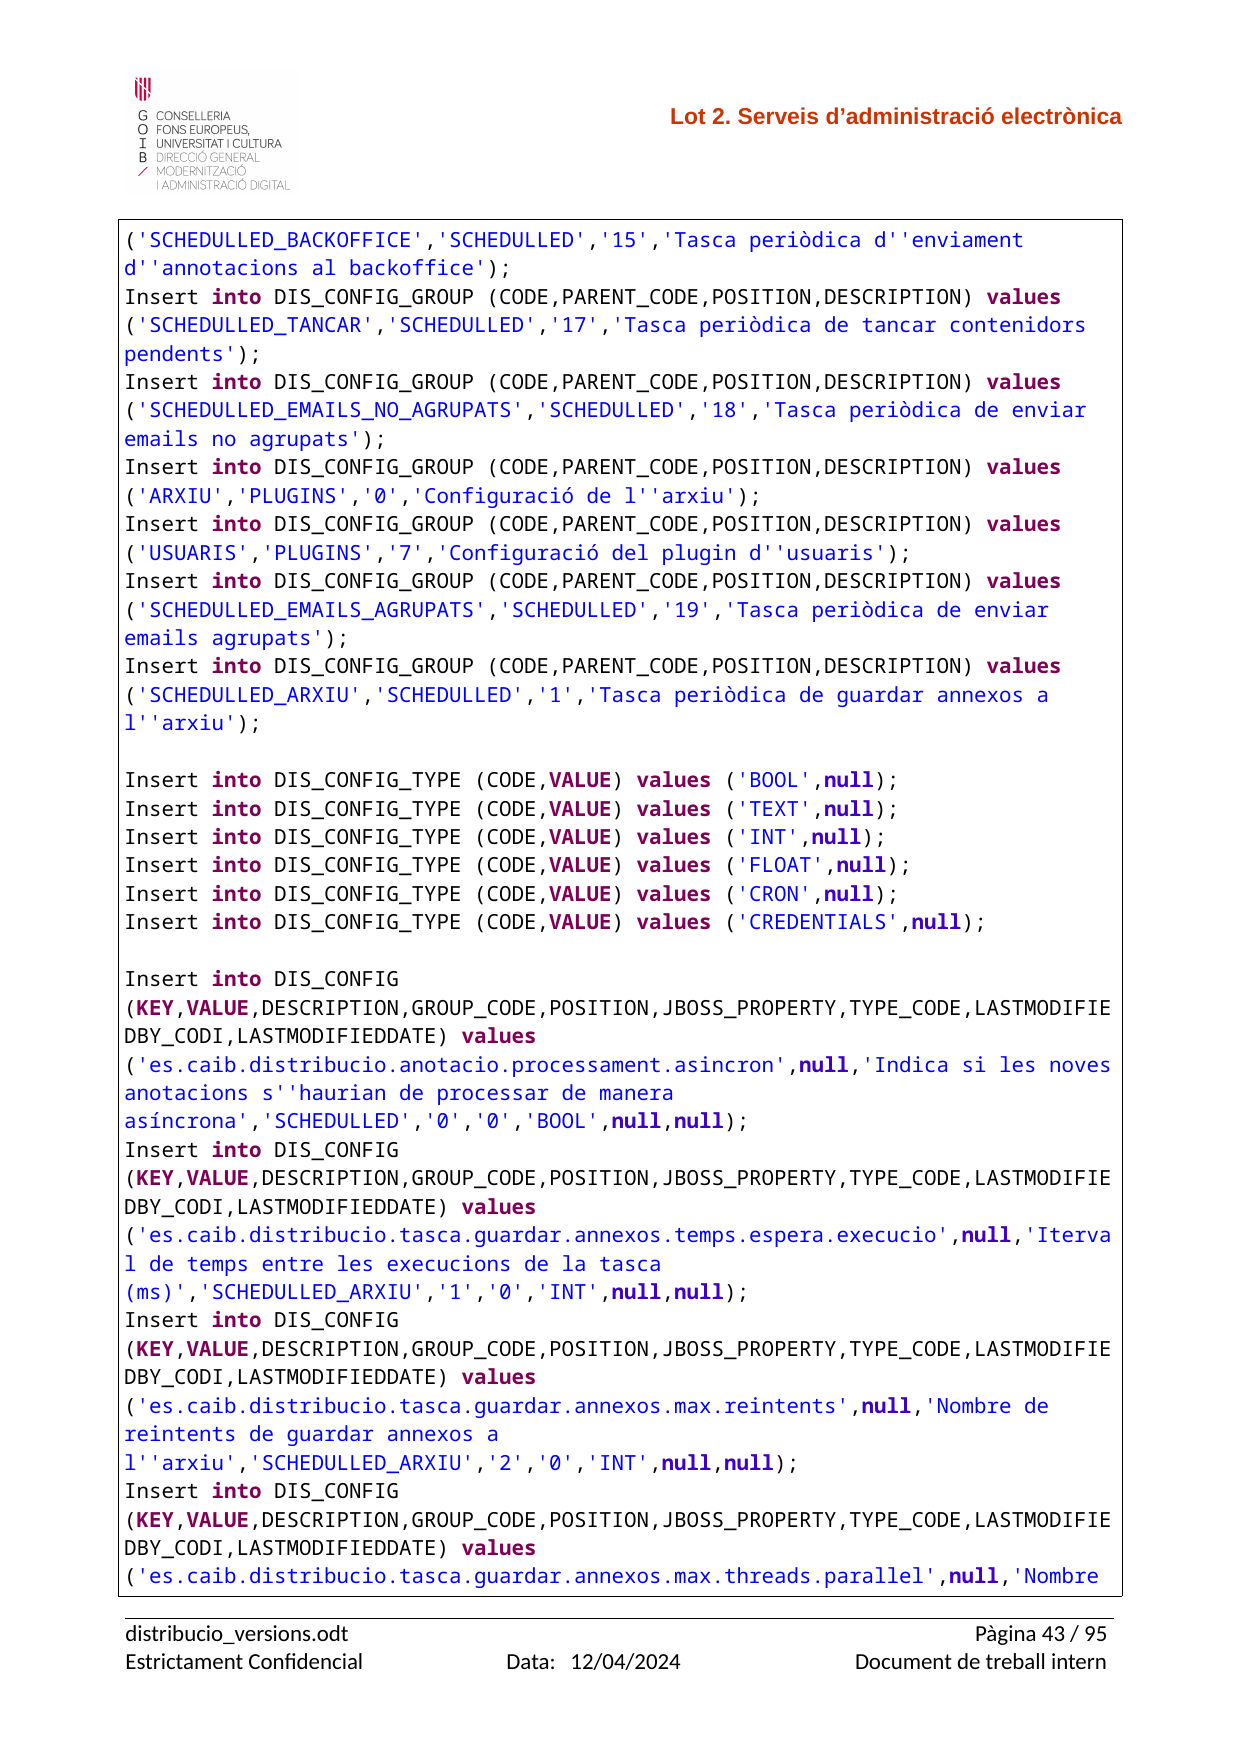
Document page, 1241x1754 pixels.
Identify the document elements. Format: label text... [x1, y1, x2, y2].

picture [126, 70, 299, 197]
table_header ('SCHEDULLED_BACKOFFICE','SCHEDULLED','15','Tasca periòdica d''enviament d''annotacions al backoffice'); Insert into DIS_CONFIG_GROUP (CODE,PARENT_CODE,POSITION,DESCRIPTION) values ('SCHEDULLED_TANCAR','SCHEDULLED','17','Tasca periòdica de tancar contenidors pendents'); Insert into DIS_CONFIG_GROUP (CODE,PARENT_CODE,POSITION,DESCRIPTION) values ('SCHEDULLED_EMAILS_NO_AGRUPATS','SCHEDULLED','18','Tasca periòdica de enviar emails no agrupats'); Insert into DIS_CONFIG_GROUP (CODE,PARENT_CODE,POSITION,DESCRIPTION) values ('ARXIU','PLUGINS','0','Configuració de l''arxiu'); Insert into DIS_CONFIG_GROUP (CODE,PARENT_CODE,POSITION,DESCRIPTION) values ('USUARIS','PLUGINS','7','Configuració del plugin d''usuaris'); Insert into DIS_CONFIG_GROUP (CODE,PARENT_CODE,POSITION,DESCRIPTION) values ('SCHEDULLED_EMAILS_AGRUPATS','SCHEDULLED','19','Tasca periòdica de enviar emails agrupats'); Insert into DIS_CONFIG_GROUP (CODE,PARENT_CODE,POSITION,DESCRIPTION) values ('SCHEDULLED_ARXIU','SCHEDULLED','1','Tasca periòdica de guardar annexos a l''arxiu'); Insert into DIS_CONFIG_TYPE (CODE,VALUE) values ('BOOL',null); Insert into DIS_CONFIG_TYPE (CODE,VALUE) values ('TEXT',null); Insert into DIS_CONFIG_TYPE (CODE,VALUE) values ('INT',null); Insert into DIS_CONFIG_TYPE (CODE,VALUE) values ('FLOAT',null); Insert into DIS_CONFIG_TYPE (CODE,VALUE) values ('CRON',null); Insert into DIS_CONFIG_TYPE (CODE,VALUE) values ('CREDENTIALS',null); Insert into DIS_CONFIG (KEY,VALUE,DESCRIPTION,GROUP_CODE,POSITION,JBOSS_PROPERTY,TYPE_CODE,LASTMODIFIEDBY_CODI,LASTMODIFIEDDATE) values ('es.caib.distribucio.anotacio.processament.asincron',null,'Indica si les noves anotacions s''haurian de processar de manera asíncrona','SCHEDULLED','0','0','BOOL',null,null); Insert into DIS_CONFIG (KEY,VALUE,DESCRIPTION,GROUP_CODE,POSITION,JBOSS_PROPERTY,TYPE_CODE,LASTMODIFIEDBY_CODI,LASTMODIFIEDDATE) values ('es.caib.distribucio.tasca.guardar.annexos.temps.espera.execucio',null,'Iterval de temps entre les execucions de la tasca (ms)','SCHEDULLED_ARXIU','1','0','INT',null,null); Insert into DIS_CONFIG (KEY,VALUE,DESCRIPTION,GROUP_CODE,POSITION,JBOSS_PROPERTY,TYPE_CODE,LASTMODIFIEDBY_CODI,LASTMODIFIEDDATE) values ('es.caib.distribucio.tasca.guardar.annexos.max.reintents',null,'Nombre de reintents de guardar annexos a l''arxiu','SCHEDULLED_ARXIU','2','0','INT',null,null); Insert into DIS_CONFIG (KEY,VALUE,DESCRIPTION,GROUP_CODE,POSITION,JBOSS_PROPERTY,TYPE_CODE,LASTMODIFIEDBY_CODI,LASTMODIFIEDDATE) values ('es.caib.distribucio.tasca.guardar.annexos.max.threads.parallel',null,'Nombre [119, 220, 1122, 1596]
